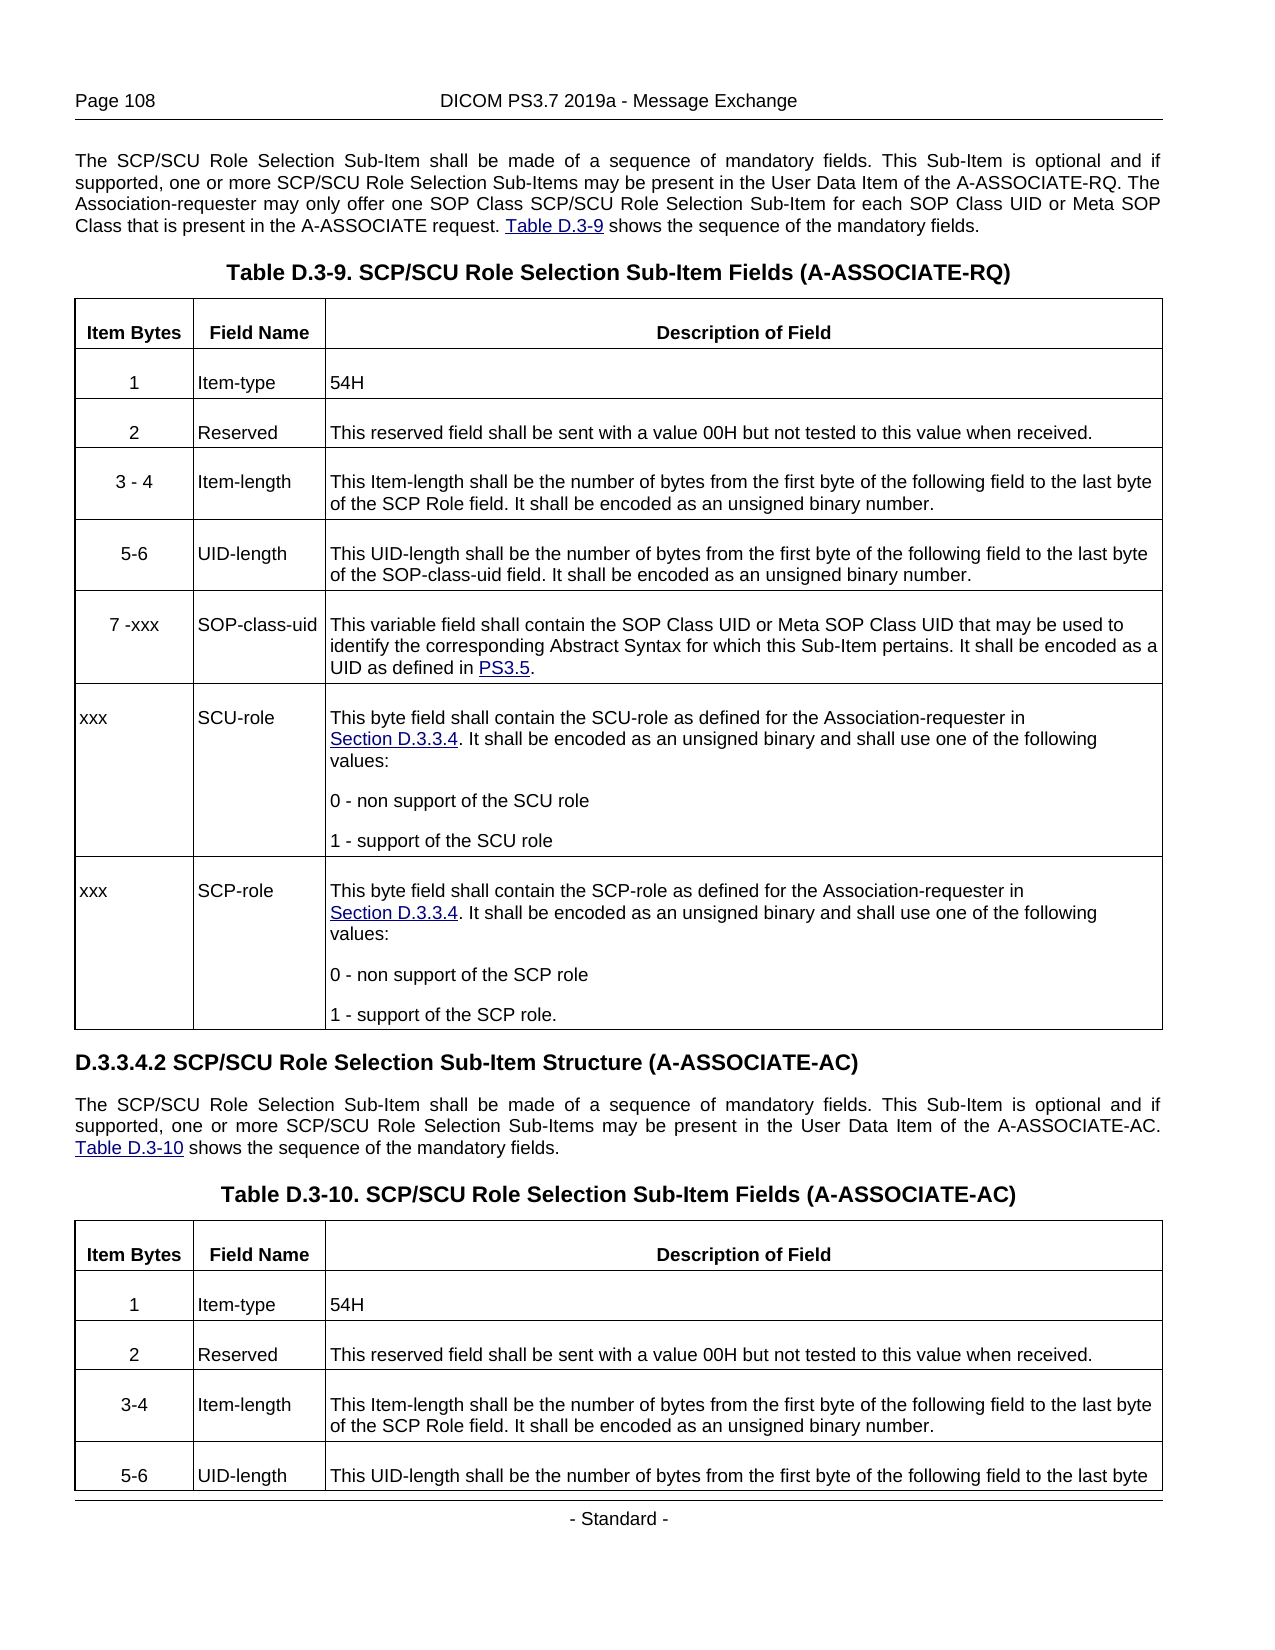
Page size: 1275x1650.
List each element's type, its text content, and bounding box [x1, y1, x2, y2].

table_header Field Name [194, 299, 325, 348]
table_header Description of Field [326, 299, 1162, 348]
table_cell This reserved field shall be sent with a value 00H but not tested to this value when received. [326, 399, 1162, 447]
table_cell Item-type [194, 1271, 325, 1320]
table_cell Item-length [194, 448, 325, 518]
table_cell 3 - 4 [76, 448, 193, 518]
table_cell UID-length [194, 520, 325, 590]
table_cell 5-6 [76, 1442, 193, 1490]
text Table D.3-10. SCP/SCU Role Selection Sub-Item Fields (A-ASSOCIATE-AC) [75, 1181, 1162, 1207]
table_cell Reserved [194, 399, 325, 447]
table_cell SOP-class-uid [194, 591, 325, 682]
table_cell This byte field shall contain the SCP-role as defined for the Association-requester in Section D.3.3.4. It shall be encoded as an unsigned binary and shall use one of the following values: 0 - non support of the SCP role 1 - support of the SCP role. [326, 857, 1162, 1029]
table_cell This Item-length shall be the number of bytes from the first byte of the following field to the last byte of the SCP Role field. It shall be encoded as an unsigned binary number. [326, 1370, 1162, 1441]
table_cell 1 [76, 349, 193, 397]
text D.3.3.4.2 SCP/SCU Role Selection Sub-Item Structure (A-ASSOCIATE-AC) [75, 1049, 1162, 1075]
text The SCP/SCU Role Selection Sub-Item shall be made of a sequence of mandatory fields. This Sub-Item is optional and if supported, one or more SCP/SCU Role Selection Sub-Items may be present in the User Data Item of the A-ASSOCIATE-RQ. The Association-requester may only offer one SOP Class SCP/SCU Role Selection Sub-Item for each SOP Class UID or Meta SOP Class that is present in the A-ASSOCIATE request. Table D.3-9 shows the sequence of the mandatory fields. [75, 150, 1162, 236]
table_cell 54H [326, 349, 1162, 397]
table_cell 3-4 [76, 1370, 193, 1441]
table_cell 1 [76, 1271, 193, 1320]
table_cell This UID-length shall be the number of bytes from the first byte of the following field to the last byte of the SOP-class-uid field. It shall be encoded as an unsigned binary number. [326, 520, 1162, 590]
table_cell SCP-role [194, 857, 325, 1029]
table_header Field Name [194, 1221, 325, 1270]
table_cell 2 [76, 399, 193, 447]
table_cell 5-6 [76, 520, 193, 590]
table_cell 54H [326, 1271, 1162, 1320]
table_cell This variable field shall contain the SOP Class UID or Meta SOP Class UID that may be used to identify the corresponding Abstract Syntax for which this Sub-Item pertains. It shall be encoded as a UID as defined in PS3.5. [326, 591, 1162, 682]
table_cell Item-length [194, 1370, 325, 1441]
table_header Description of Field [326, 1221, 1162, 1270]
table_cell This UID-length shall be the number of bytes from the first byte of the following field to the last byte [326, 1442, 1162, 1490]
text The SCP/SCU Role Selection Sub-Item shall be made of a sequence of mandatory fields. This Sub-Item is optional and if supported, one or more SCP/SCU Role Selection Sub-Items may be present in the User Data Item of the A-ASSOCIATE-AC. Table D.3-10 shows the sequence of the mandatory fields. [75, 1094, 1162, 1158]
table_cell Item-type [194, 349, 325, 397]
table_cell This reserved field shall be sent with a value 00H but not tested to this value when received. [326, 1321, 1162, 1369]
table_cell This Item-length shall be the number of bytes from the first byte of the following field to the last byte of the SCP Role field. It shall be encoded as an unsigned binary number. [326, 448, 1162, 518]
table_header Item Bytes [76, 1221, 193, 1270]
table_cell UID-length [194, 1442, 325, 1490]
table_cell 7 -xxx [76, 591, 193, 682]
table_header Item Bytes [76, 299, 193, 348]
table_cell SCU-role [194, 684, 325, 856]
table_cell Reserved [194, 1321, 325, 1369]
text Table D.3-9. SCP/SCU Role Selection Sub-Item Fields (A-ASSOCIATE-RQ) [75, 259, 1162, 284]
table_cell This byte field shall contain the SCU-role as defined for the Association-requester in Section D.3.3.4. It shall be encoded as an unsigned binary and shall use one of the following values: 0 - non support of the SCU role 1 - support of the SCU role [326, 684, 1162, 856]
table_cell 2 [76, 1321, 193, 1369]
table_cell xxx [76, 684, 193, 856]
table_cell xxx [76, 857, 193, 1029]
